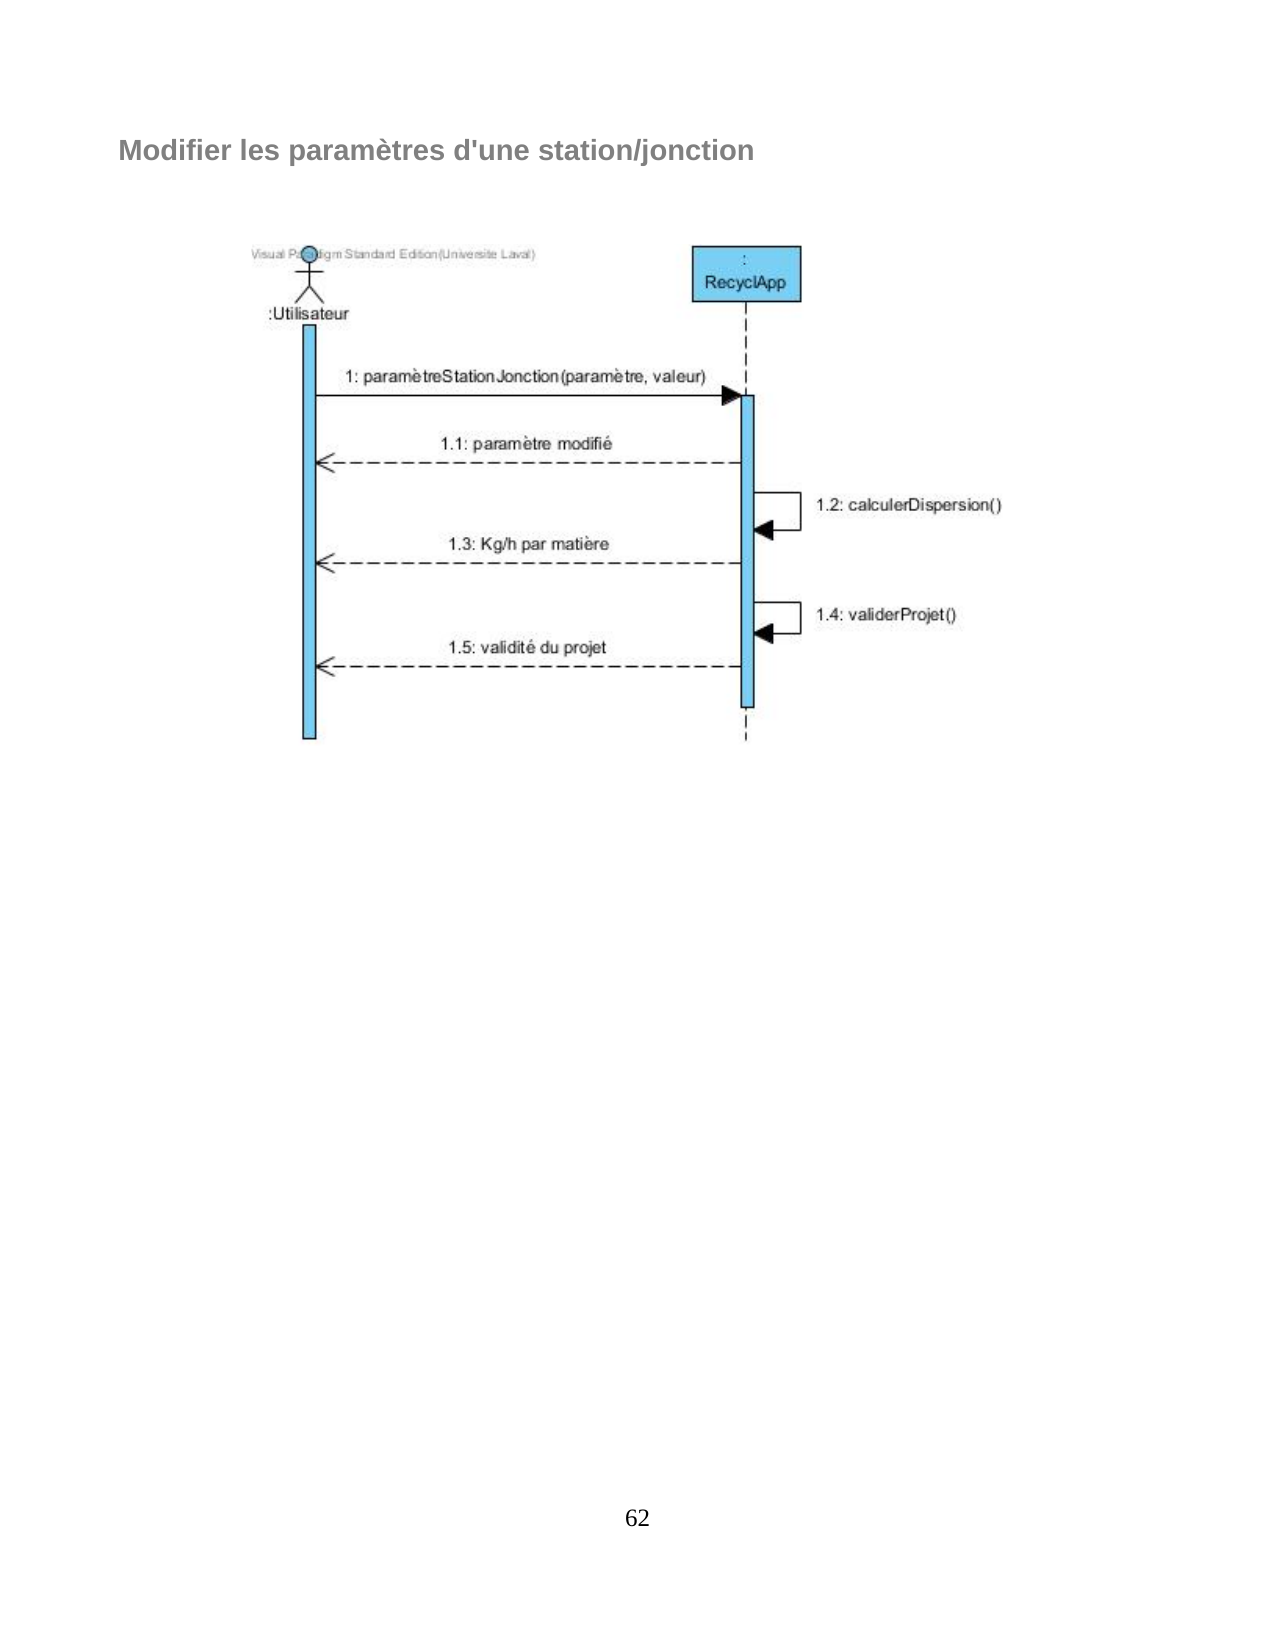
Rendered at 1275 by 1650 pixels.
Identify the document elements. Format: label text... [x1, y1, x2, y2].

subtitle Modifier les paramètres d'une station/jonction [118, 133, 1157, 166]
picture [251, 244, 1024, 746]
